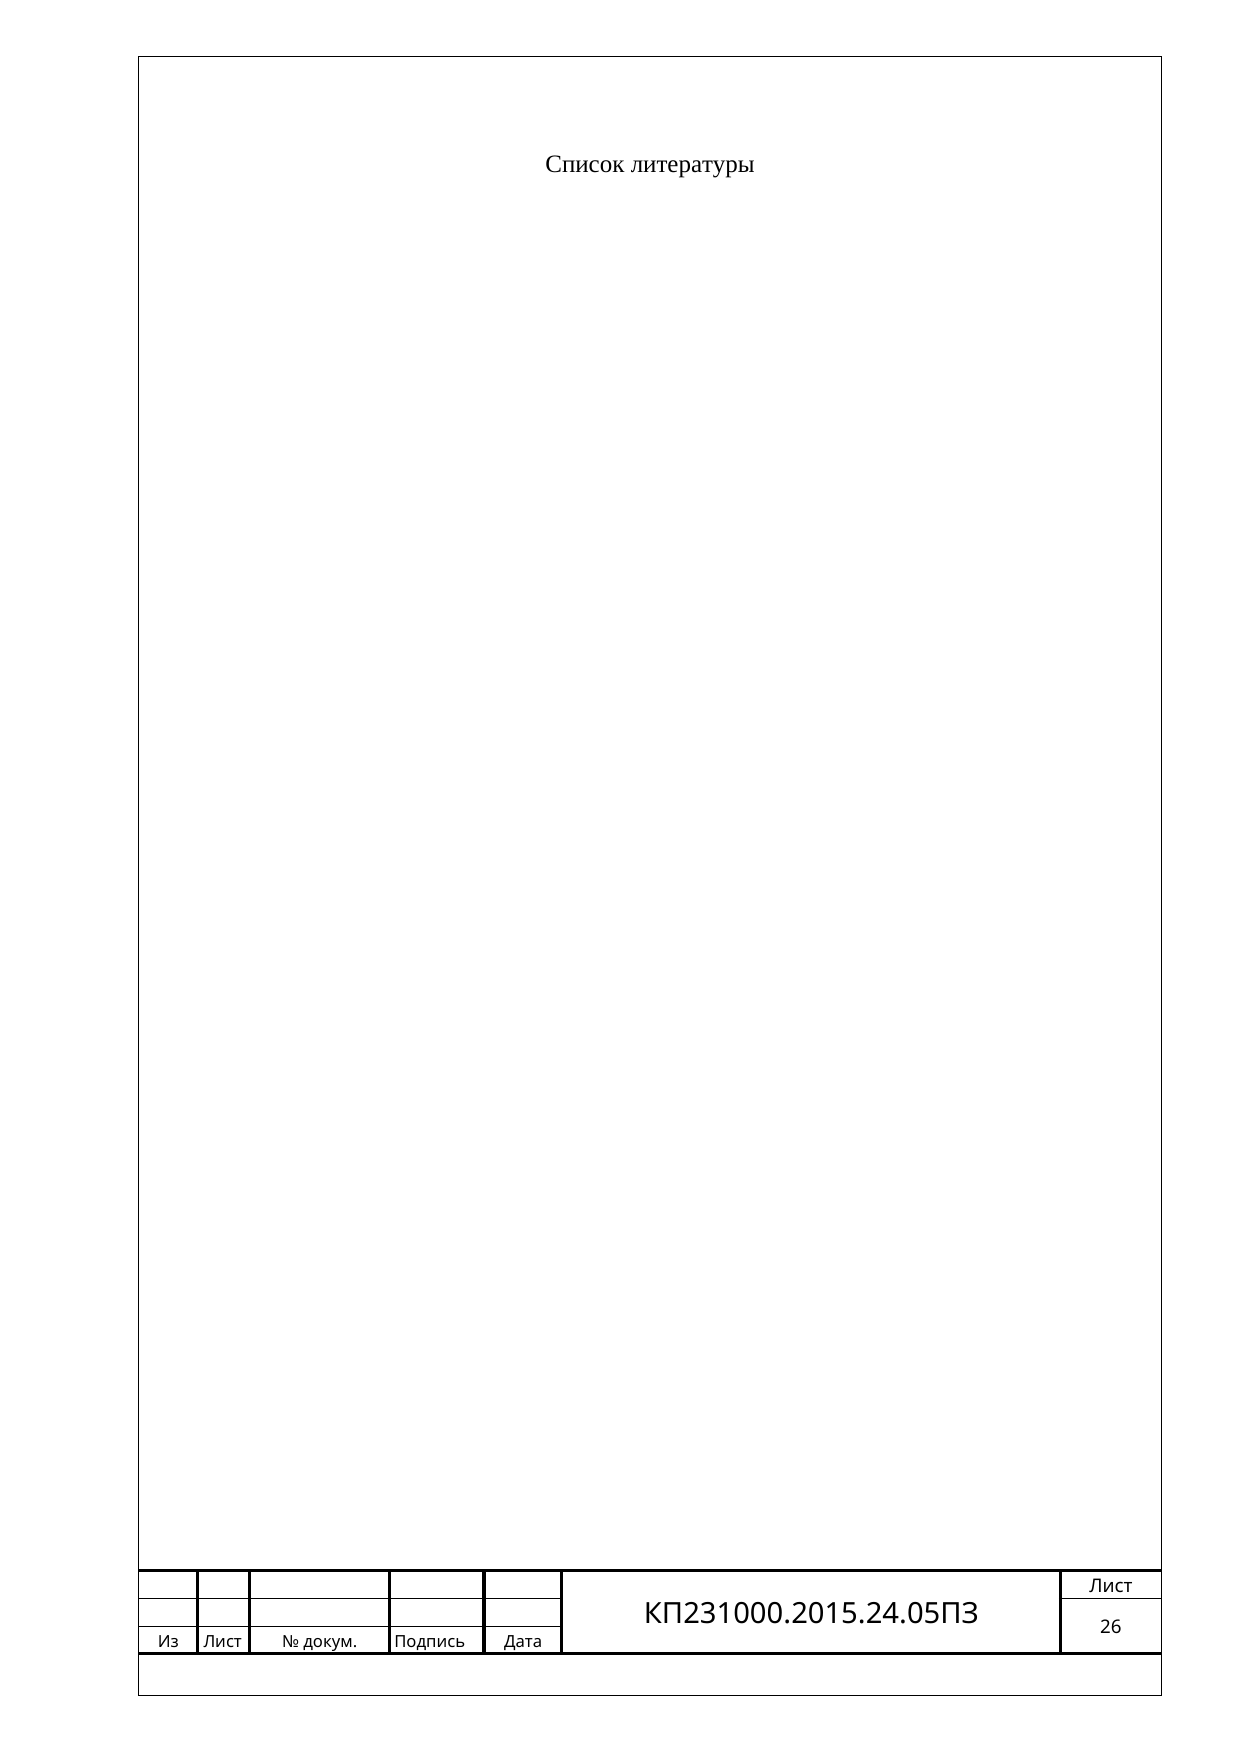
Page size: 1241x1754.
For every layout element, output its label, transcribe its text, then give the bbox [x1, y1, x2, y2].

subtitle Список литературы [168, 149, 1132, 178]
